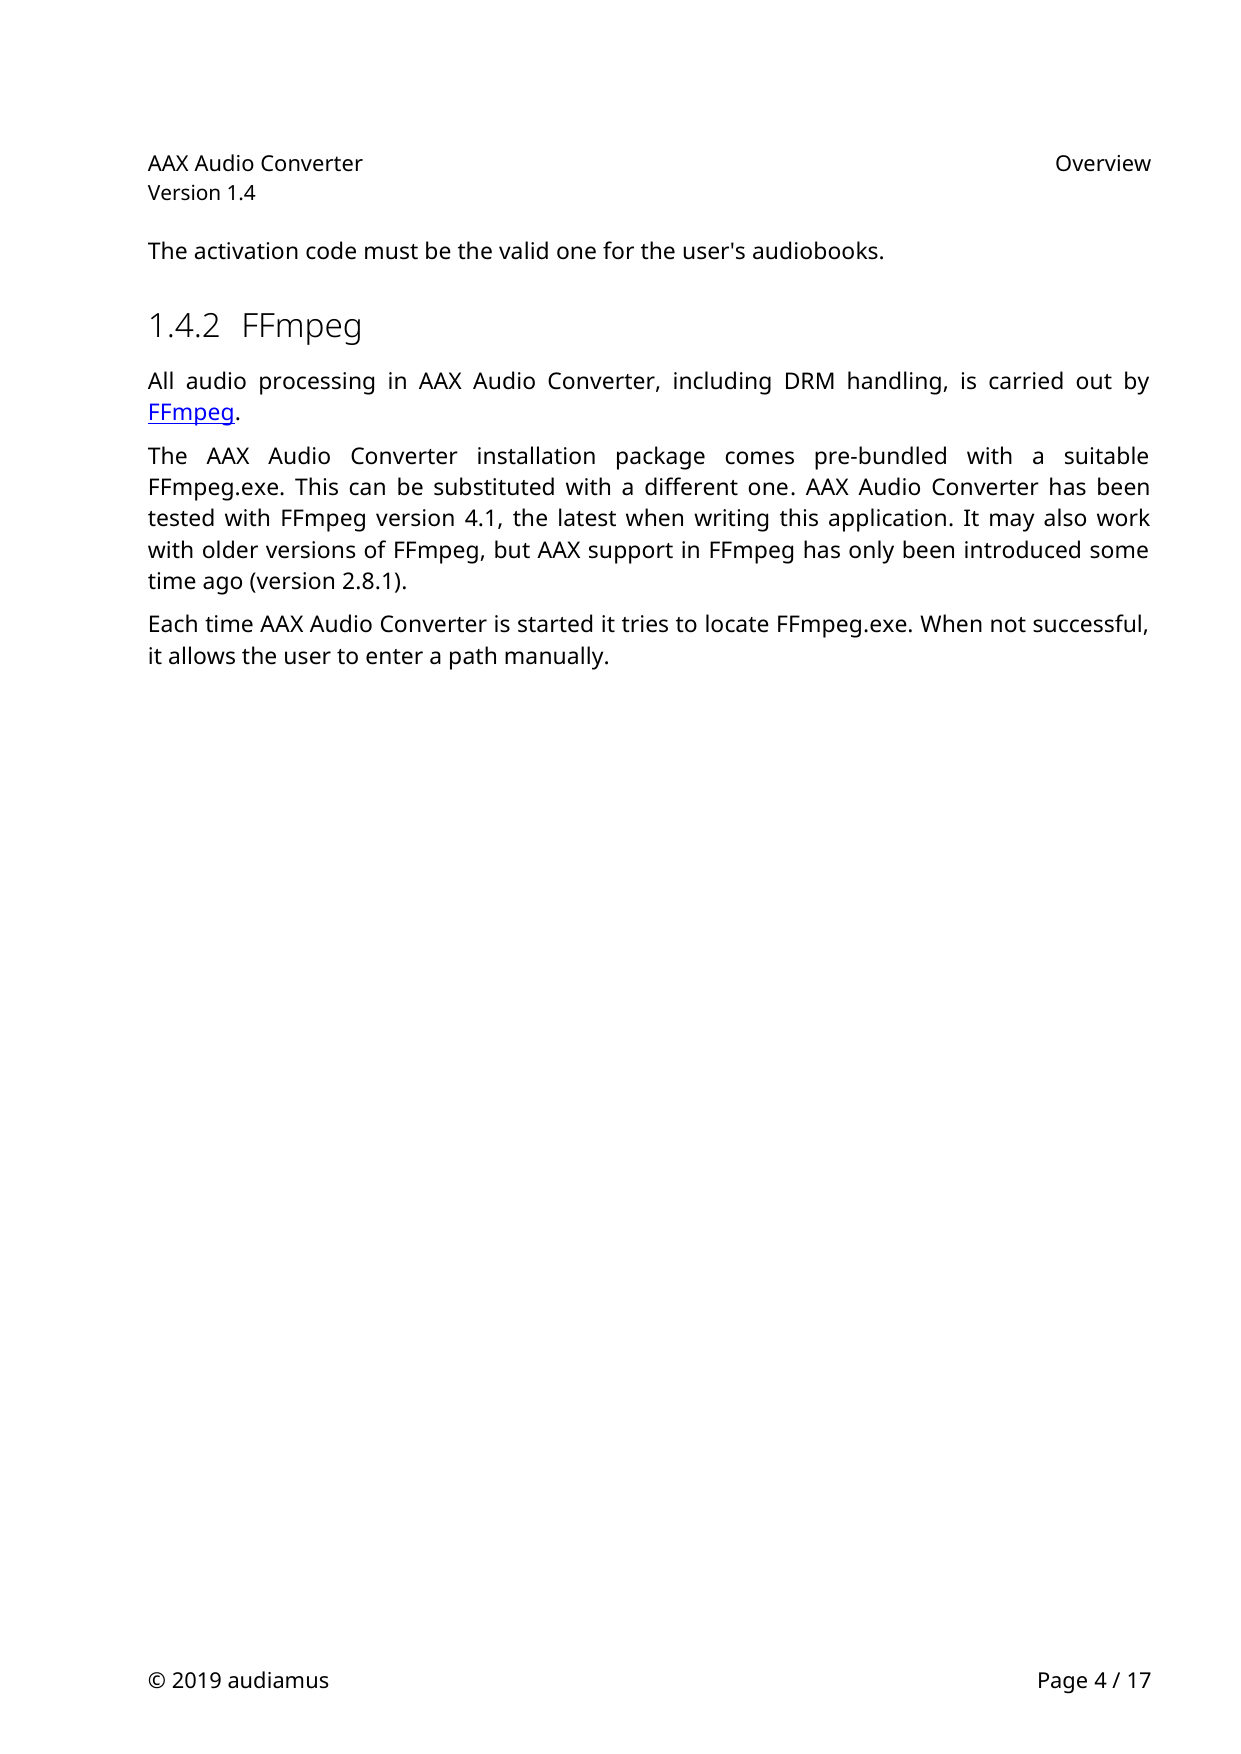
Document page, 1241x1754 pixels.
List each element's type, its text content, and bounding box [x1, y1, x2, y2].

text Each time AAX Audio Converter is started it tries to locate FFmpeg.exe. When not successful, it allows the user to enter a path manually. [148, 608, 1152, 671]
text The activation code must be the valid one for the user's audiobooks. [148, 235, 1152, 267]
subtitle FFmpeg [148, 302, 1152, 347]
text The AAX Audio Converter installation package comes pre-bundled with a suitable FFmpeg.exe. This can be substituted with a different one. AAX Audio Converter has been tested with FFmpeg version 4.1, the latest when writing this application. It may also work with older versions of FFmpeg, but AAX support in FFmpeg has only been introduced some time ago (version 2.8.1). [148, 440, 1152, 596]
text All audio processing in AAX Audio Converter, including DRM handling, is carried out by FFmpeg. [148, 365, 1152, 427]
